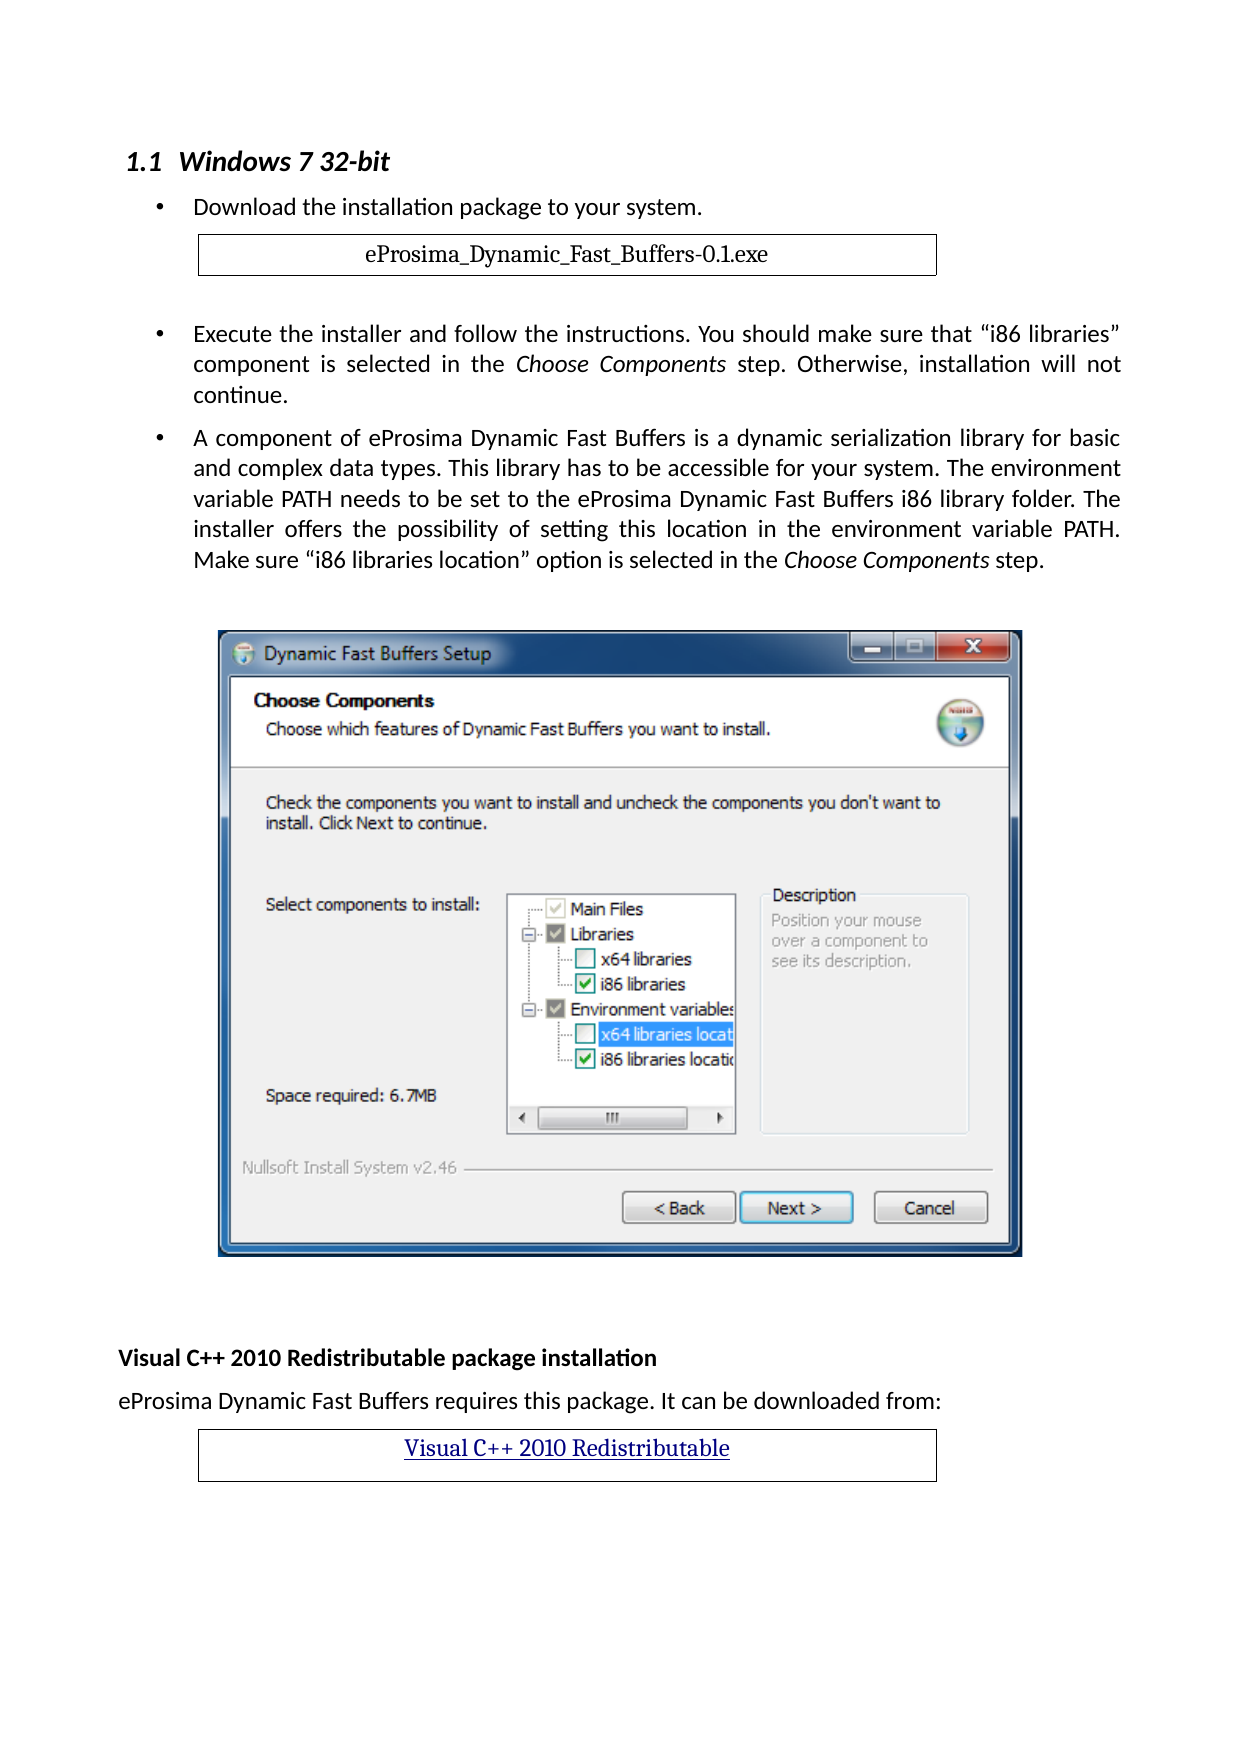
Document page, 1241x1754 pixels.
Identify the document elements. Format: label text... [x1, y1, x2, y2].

text eProsima Dynamic Fast Buffers requires this package. It can be downloaded from: [118, 1386, 1122, 1416]
list Execute the installer and follow the instructions. You should make sure that “i86 libraries” component is selected in the Choose Components step. Otherwise, installation will not continue. [156, 318, 1122, 409]
text Visual C++ 2010 Redistributable package installation [118, 1342, 1122, 1373]
table_header eProsima_Dynamic_Fast_Buffers-0.1.exe [199, 235, 936, 274]
table_header Visual C++ 2010 Redistributable [199, 1430, 936, 1481]
subtitle Windows 7 32-bit [118, 143, 1122, 179]
list Download the installation package to your system. [156, 191, 1122, 222]
picture [217, 630, 1023, 1257]
list A component of eProsima Dynamic Fast Buffers is a dynamic serialization library for basic and complex data types. This library has to be accessible for your system. The environment variable PATH needs to be set to the eProsima Dynamic Fast Buffers i86 library folder. The installer offers the possibility of setting this location in the environment variable PATH. Make sure “i86 libraries location” option is selected in the Choose Components step. [156, 422, 1122, 574]
